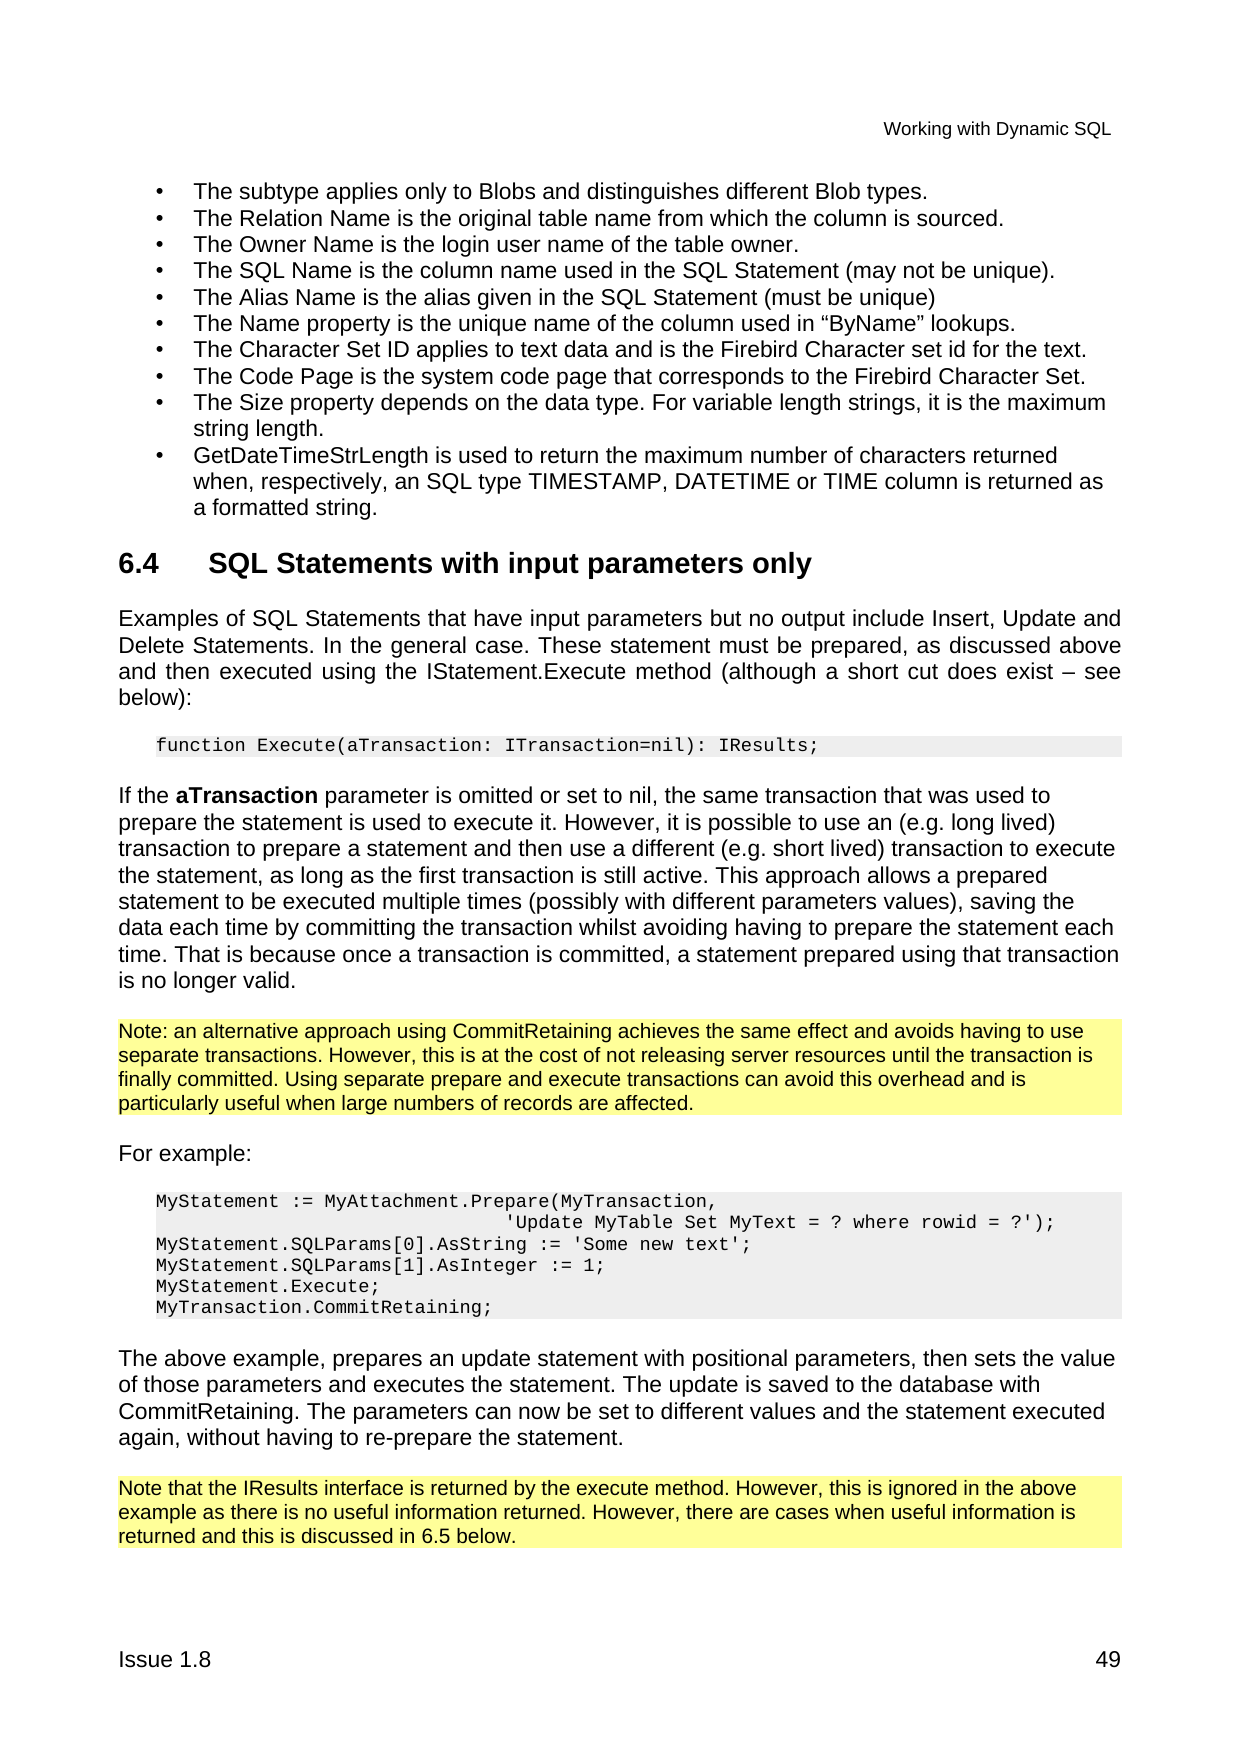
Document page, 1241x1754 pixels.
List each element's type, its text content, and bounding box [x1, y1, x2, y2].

text For example: [118, 1140, 1122, 1167]
subtitle SQL Statements with input parameters only [118, 546, 1122, 580]
list The Owner Name is the login user name of the table owner. [156, 231, 1122, 257]
text 'Update MyTable Set MyText = ? where rowid = ?'); [156, 1213, 1122, 1234]
text MyStatement.Execute; [156, 1277, 1122, 1298]
list The Name property is the unique name of the column used in “ByName” lookups. [156, 310, 1122, 336]
text function Execute(aTransaction: ITransaction=nil): IResults; [156, 736, 1122, 757]
text Note: an alternative approach using CommitRetaining achieves the same effect and avoids having to use separate transactions. However, this is at the cost of not releasing server resources until the transaction is finally committed. Using separate prepare and execute transactions can avoid this overhead and is particularly useful when large numbers of records are affected. [118, 1019, 1122, 1115]
text Note that the IResults interface is returned by the execute method. However, this is ignored in the above example as there is no useful information returned. However, there are cases when useful information is returned and this is discussed in 6.5 below. [118, 1476, 1122, 1548]
text MyStatement.SQLParams[0].AsString := 'Some new text'; [156, 1234, 1122, 1256]
list The SQL Name is the column name used in the SQL Statement (may not be unique). [156, 257, 1122, 283]
text MyTransaction.CommitRetaining; [156, 1298, 1122, 1319]
text MyStatement.SQLParams[1].AsInteger := 1; [156, 1256, 1122, 1277]
list The Relation Name is the original table name from which the column is sourced. [156, 204, 1122, 231]
text MyStatement := MyAttachment.Prepare(MyTransaction, [156, 1192, 1122, 1213]
list The subtype applies only to Blobs and distinguishes different Blob types. [156, 178, 1122, 204]
text The above example, prepares an update statement with positional parameters, then sets the value of those parameters and executes the statement. The update is saved to the database with CommitRetaining. The parameters can now be set to different values and the statement executed again, without having to re-prepare the statement. [118, 1345, 1122, 1451]
text If the aTransaction parameter is omitted or set to nil, the same transaction that was used to prepare the statement is used to execute it. However, it is possible to use an (e.g. long lived) transaction to prepare a statement and then use a different (e.g. short lived) transaction to execute the statement, as long as the first transaction is still active. This approach allows a prepared statement to be executed multiple times (possibly with different parameters values), saving the data each time by committing the transaction whilst avoiding having to prepare the statement each time. That is because once a transaction is committed, a statement prepared using that transaction is no longer valid. [118, 782, 1122, 993]
list The Character Set ID applies to text data and is the Firebird Character set id for the text. [156, 336, 1122, 363]
list GetDateTimeStrLength is used to return the maximum number of characters returned when, respectively, an SQL type TIMESTAMP, DATETIME or TIME column is returned as a formatted string. [156, 442, 1122, 521]
text Examples of SQL Statements that have input parameters but no output include Insert, Update and Delete Statements. In the general case. These statement must be prepared, as discussed above and then executed using the IStatement.Execute method (although a short cut does exist – see below): [118, 605, 1122, 711]
list The Size property depends on the data type. For variable length strings, it is the maximum string length. [156, 389, 1122, 442]
list The Code Page is the system code page that corresponds to the Firebird Character Set. [156, 363, 1122, 389]
list The Alias Name is the alias given in the SQL Statement (must be unique) [156, 283, 1122, 310]
